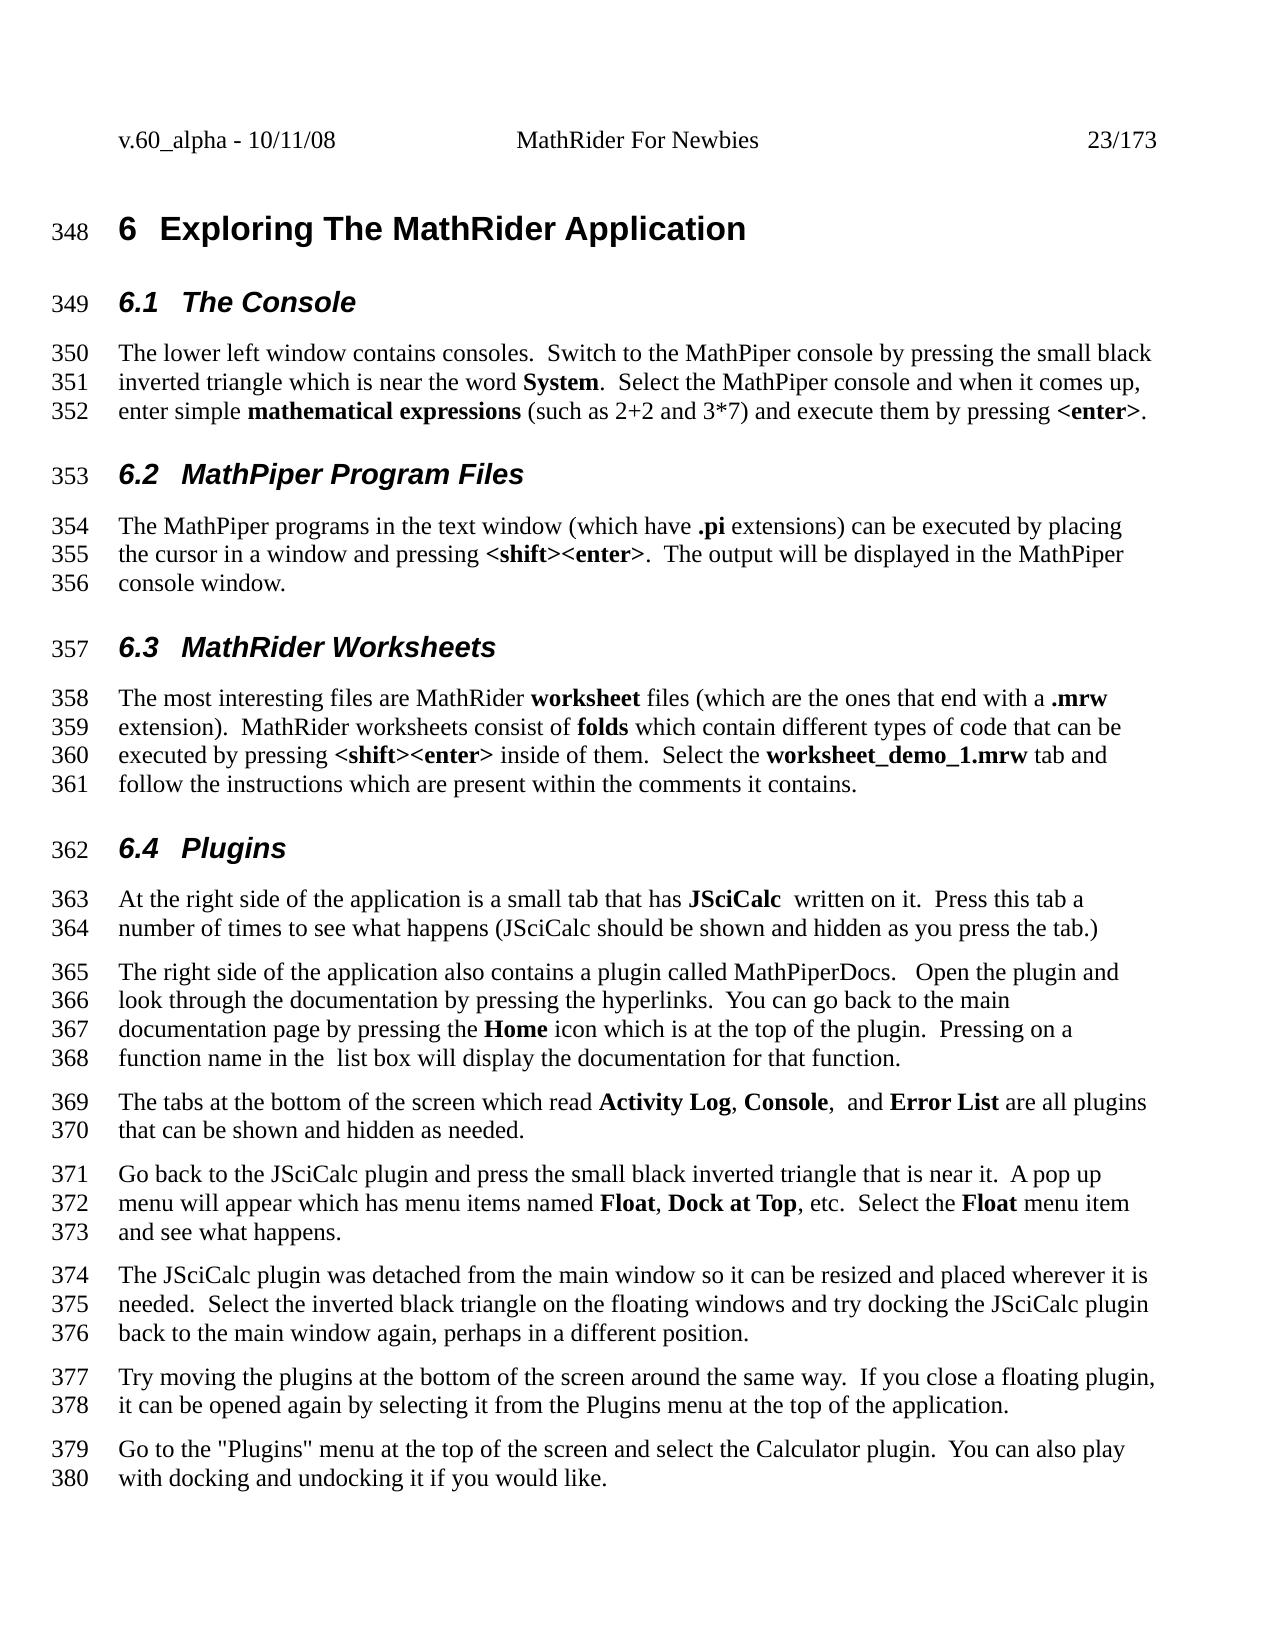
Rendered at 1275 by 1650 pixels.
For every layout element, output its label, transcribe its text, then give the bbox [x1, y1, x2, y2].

subtitle MathPiper Program Files [118, 457, 1157, 491]
text At the right side of the application is a small tab that has JSciCalc written on it. Press this tab a number of times to see what happens (JSciCalc should be shown and hidden as you press the tab.) [118, 884, 1157, 942]
text The MathPiper programs in the text window (which have .pi extensions) can be executed by placing the cursor in a window and pressing <shift><enter>. The output will be displayed in the MathPiper console window. [118, 511, 1157, 597]
text The lower left window contains consoles. Switch to the MathPiper console by pressing the small black inverted triangle which is near the word System. Select the MathPiper console and when it comes up, enter simple mathematical expressions (such as 2+2 and 3*7) and execute them by pressing <enter>. [118, 338, 1157, 425]
text The tabs at the bottom of the screen which read Activity Log, Console, and Error List are all plugins that can be shown and hidden as needed. [118, 1087, 1157, 1144]
text The right side of the application also contains a plugin called MathPiperDocs. Open the plugin and look through the documentation by pressing the hyperlinks. You can go back to the main documentation page by pressing the Home icon which is at the top of the plugin. Pressing on a function name in the list box will display the documentation for that function. [118, 957, 1157, 1072]
subtitle MathRider Worksheets [118, 629, 1157, 663]
subtitle Plugins [118, 831, 1157, 864]
subtitle The Console [118, 285, 1157, 318]
text Go to the "Plugins" menu at the top of the screen and select the Calculator plugin. You can also play with docking and undocking it if you would like. [118, 1434, 1157, 1492]
text Try moving the plugins at the bottom of the screen around the same way. If you close a floating plugin, it can be opened again by selecting it from the Plugins menu at the top of the application. [118, 1362, 1157, 1419]
subtitle Exploring The MathRider Application [118, 209, 1157, 247]
text Go back to the JSciCalc plugin and press the small black inverted triangle that is near it. A pop up menu will appear which has menu items named Float, Dock at Top, etc. Select the Float menu item and see what happens. [118, 1159, 1157, 1245]
text The JSciCalc plugin was detached from the main window so it can be resized and placed wherever it is needed. Select the inverted black triangle on the floating windows and try docking the JSciCalc plugin back to the main window again, perhaps in a different position. [118, 1260, 1157, 1347]
text The most interesting files are MathRider worksheet files (which are the ones that end with a .mrw extension). MathRider worksheets consist of folds which contain different types of code that can be executed by pressing <shift><enter> inside of them. Select the worksheet_demo_1.mrw tab and follow the instructions which are present within the comments it contains. [118, 683, 1157, 798]
